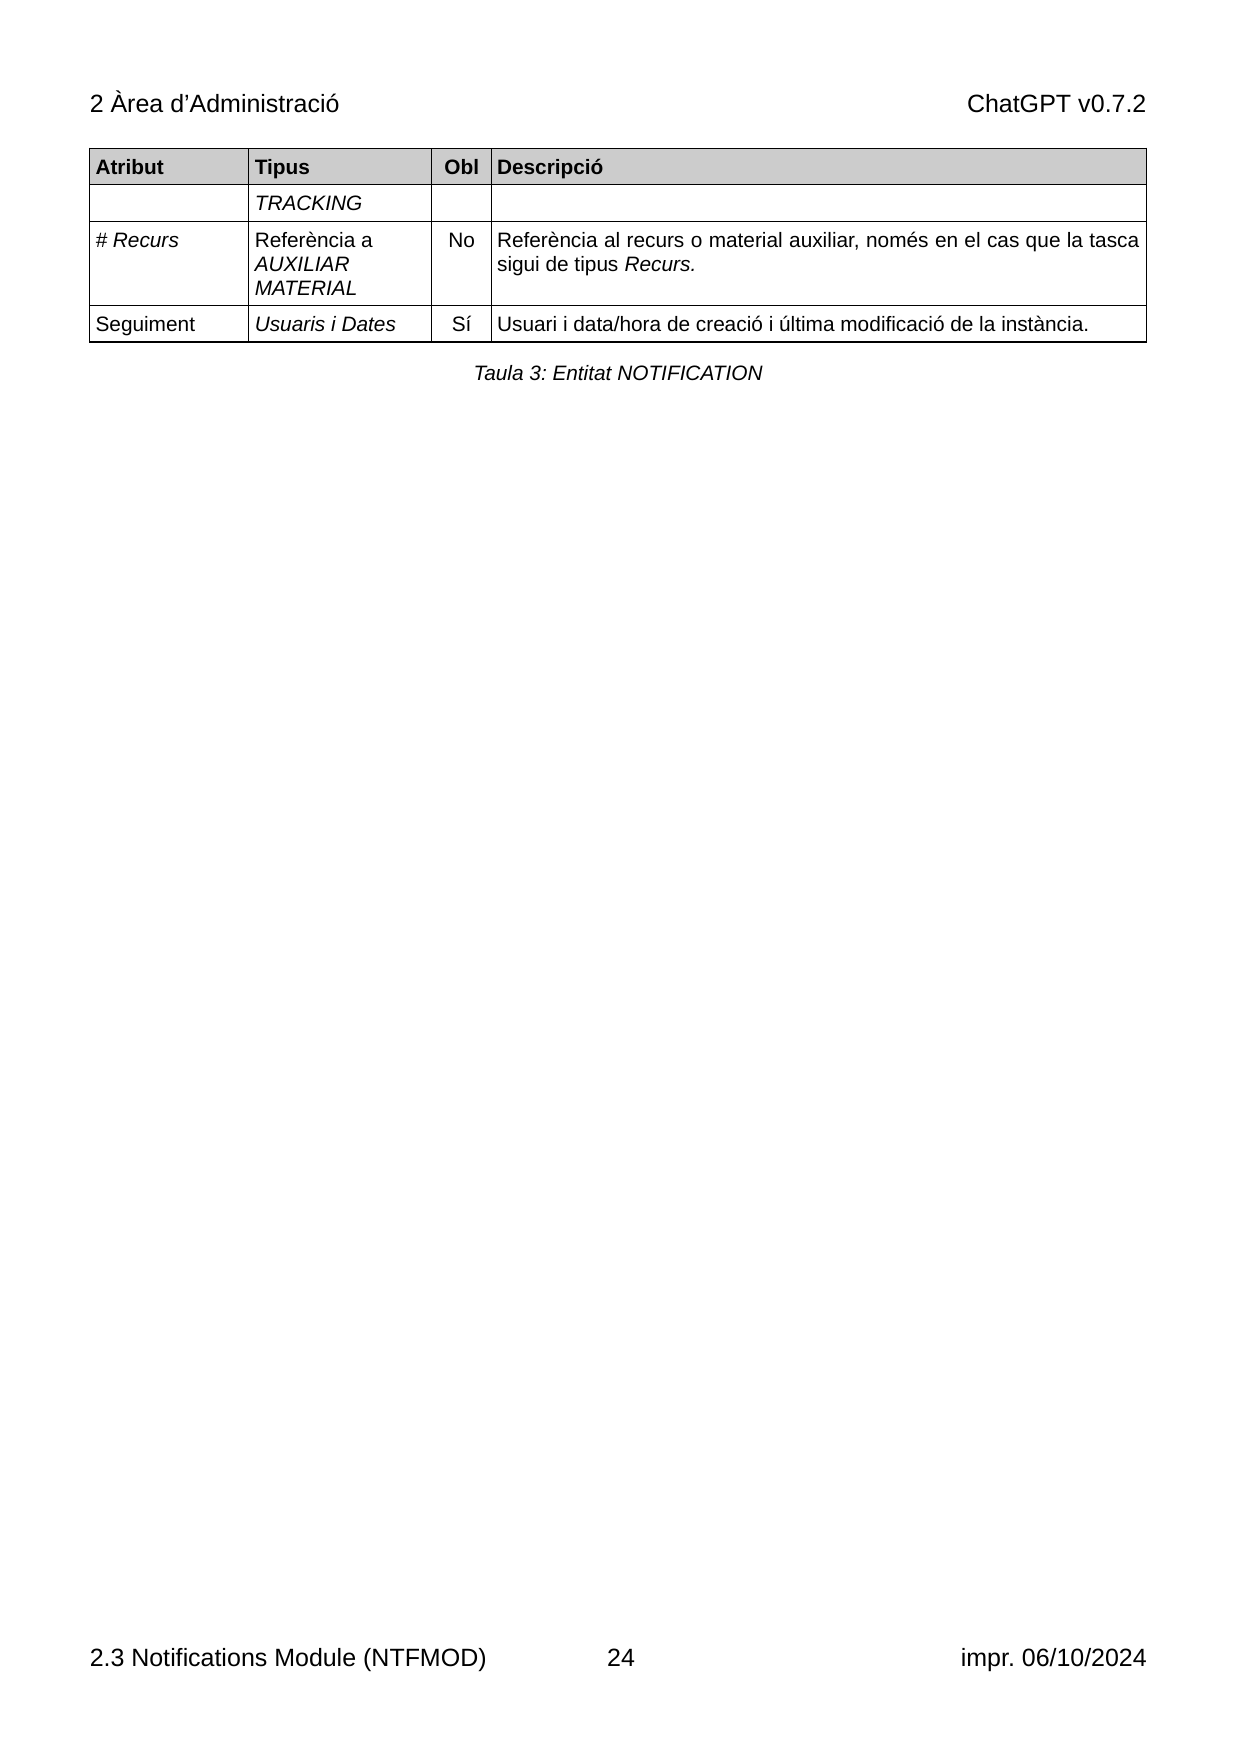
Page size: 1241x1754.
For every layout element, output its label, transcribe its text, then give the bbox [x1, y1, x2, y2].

table_cell Seguiment [90, 306, 248, 341]
table_cell No [432, 222, 491, 305]
table_cell Usuari i data/hora de creació i última modificació de la instància. [492, 306, 1146, 341]
table_header Atribut [90, 149, 248, 184]
table_cell [90, 185, 248, 221]
table_header Obl [432, 149, 491, 184]
table_cell Sí [432, 306, 491, 341]
table_cell [432, 185, 491, 221]
table_header Descripció [492, 149, 1146, 184]
text Taula 3: Entitat NOTIFICATION [89, 361, 1146, 385]
table_cell TRACKING [249, 185, 431, 221]
table_header Tipus [249, 149, 431, 184]
table_cell Usuaris i Dates [249, 306, 431, 341]
table_cell # Recurs [90, 222, 248, 305]
table_cell [492, 185, 1146, 221]
table_cell Referència a AUXILIAR MATERIAL [249, 222, 431, 305]
table_cell Referència al recurs o material auxiliar, només en el cas que la tasca sigui de tipus Recurs. [492, 222, 1146, 305]
